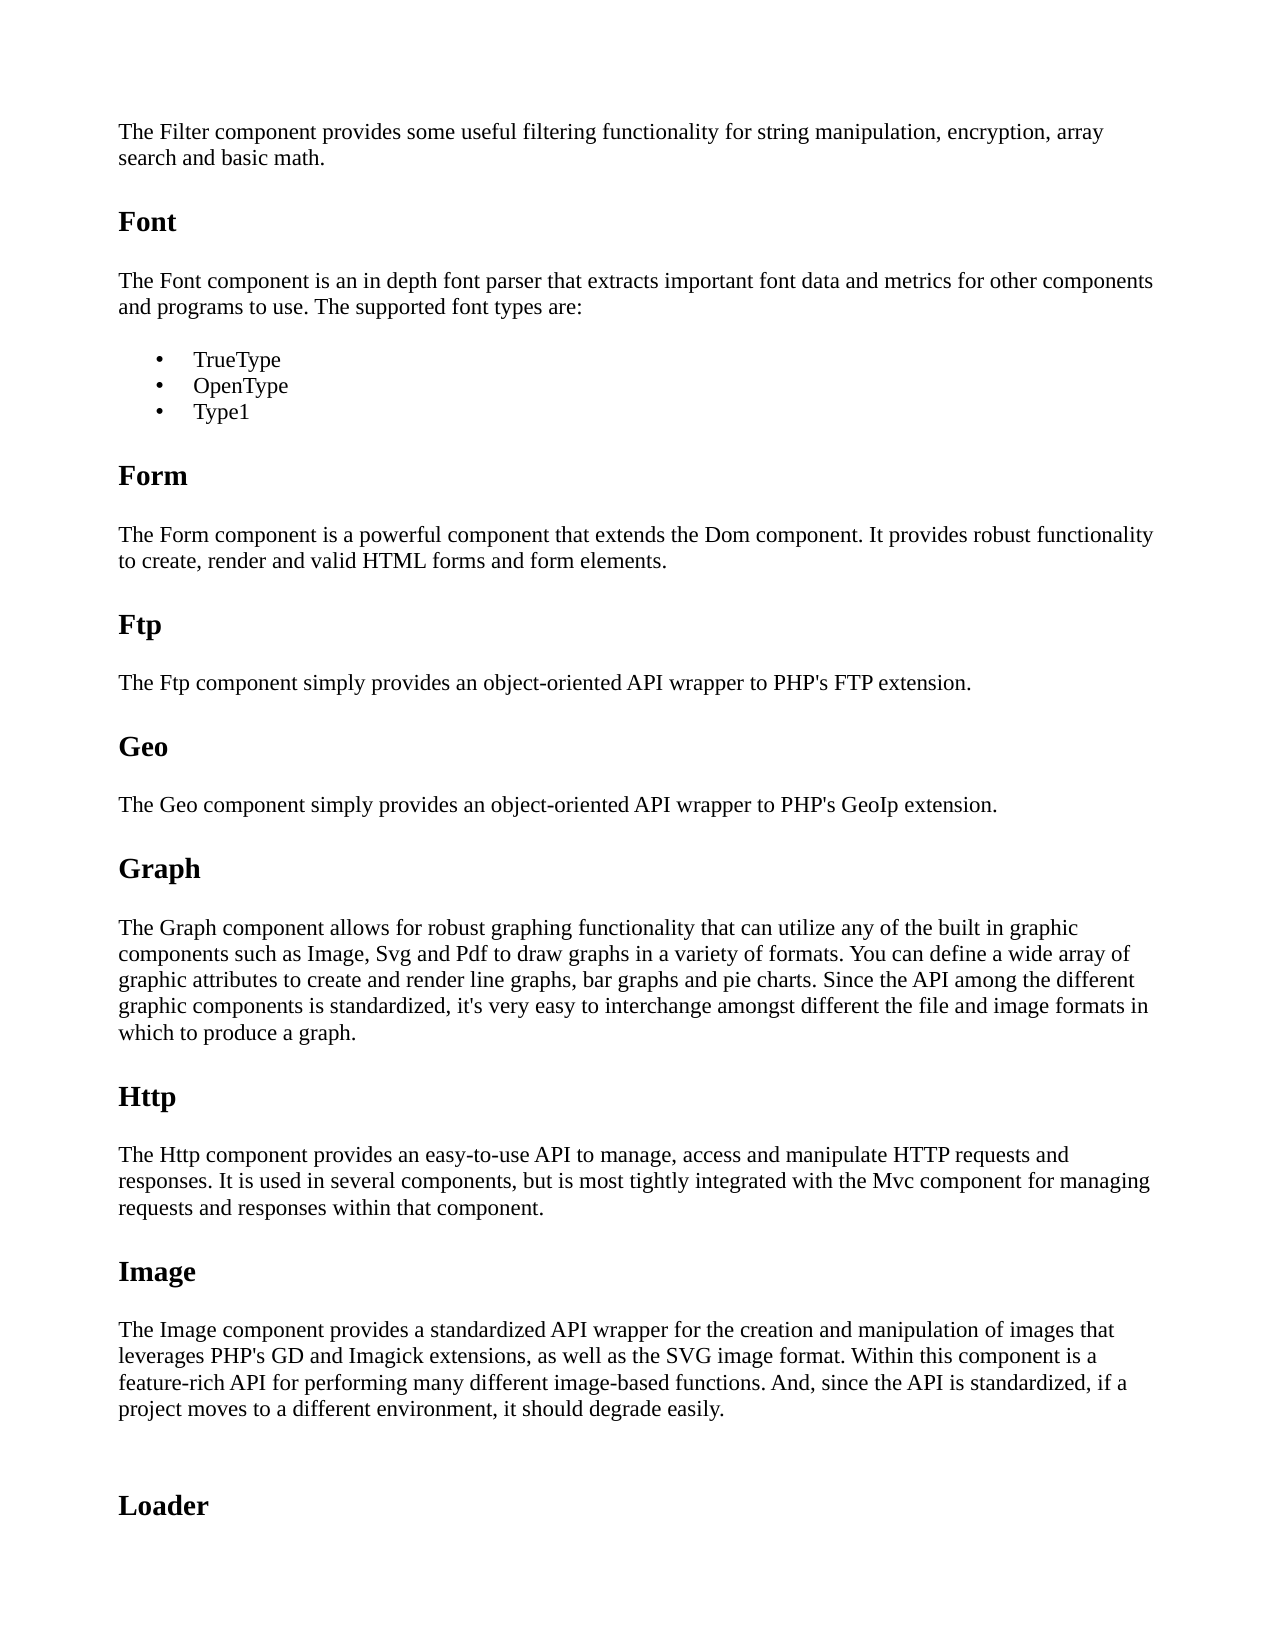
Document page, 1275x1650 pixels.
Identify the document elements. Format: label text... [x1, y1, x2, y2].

list TrueType [156, 346, 1157, 372]
text The Filter component provides some useful filtering functionality for string manipulation, encryption, array search and basic math. [118, 118, 1157, 171]
text The Font component is an in depth font parser that extracts important font data and metrics for other components and programs to use. The supported font types are: [118, 267, 1157, 319]
text The Geo component simply provides an object-oriented API wrapper to PHP's GeoIp extension. [118, 791, 1157, 818]
text Graph [118, 851, 1157, 885]
text Form [118, 458, 1157, 492]
text The Http component provides an easy-to-use API to manage, access and manipulate HTTP requests and responses. It is used in several components, but is most tightly integrated with the Mvc component for managing requests and responses within that component. [118, 1141, 1157, 1220]
text Loader [118, 1488, 1157, 1522]
text The Image component provides a standardized API wrapper for the creation and manipulation of images that leverages PHP's GD and Imagick extensions, as well as the SVG image format. Within this component is a feature-rich API for performing many different image-based functions. And, since the API is standardized, if a project moves to a different environment, it should degrade easily. [118, 1316, 1157, 1421]
list OpenType [156, 372, 1157, 398]
text Http [118, 1079, 1157, 1112]
text Font [118, 204, 1157, 238]
text Ftp [118, 607, 1157, 640]
text Image [118, 1254, 1157, 1287]
list Type1 [156, 398, 1157, 425]
text Geo [118, 729, 1157, 763]
text The Graph component allows for robust graphing functionality that can utilize any of the built in graphic components such as Image, Svg and Pdf to draw graphs in a variety of formats. You can define a wide array of graphic attributes to create and render line graphs, bar graphs and pie charts. Since the API among the different graphic components is standardized, it's very easy to interchange amongst different the file and image formats in which to produce a graph. [118, 913, 1157, 1045]
text The Form component is a powerful component that extends the Dom component. It provides robust functionality to create, render and valid HTML forms and form elements. [118, 521, 1157, 573]
text The Ftp component simply provides an object-oriented API wrapper to PHP's FTP extension. [118, 669, 1157, 696]
